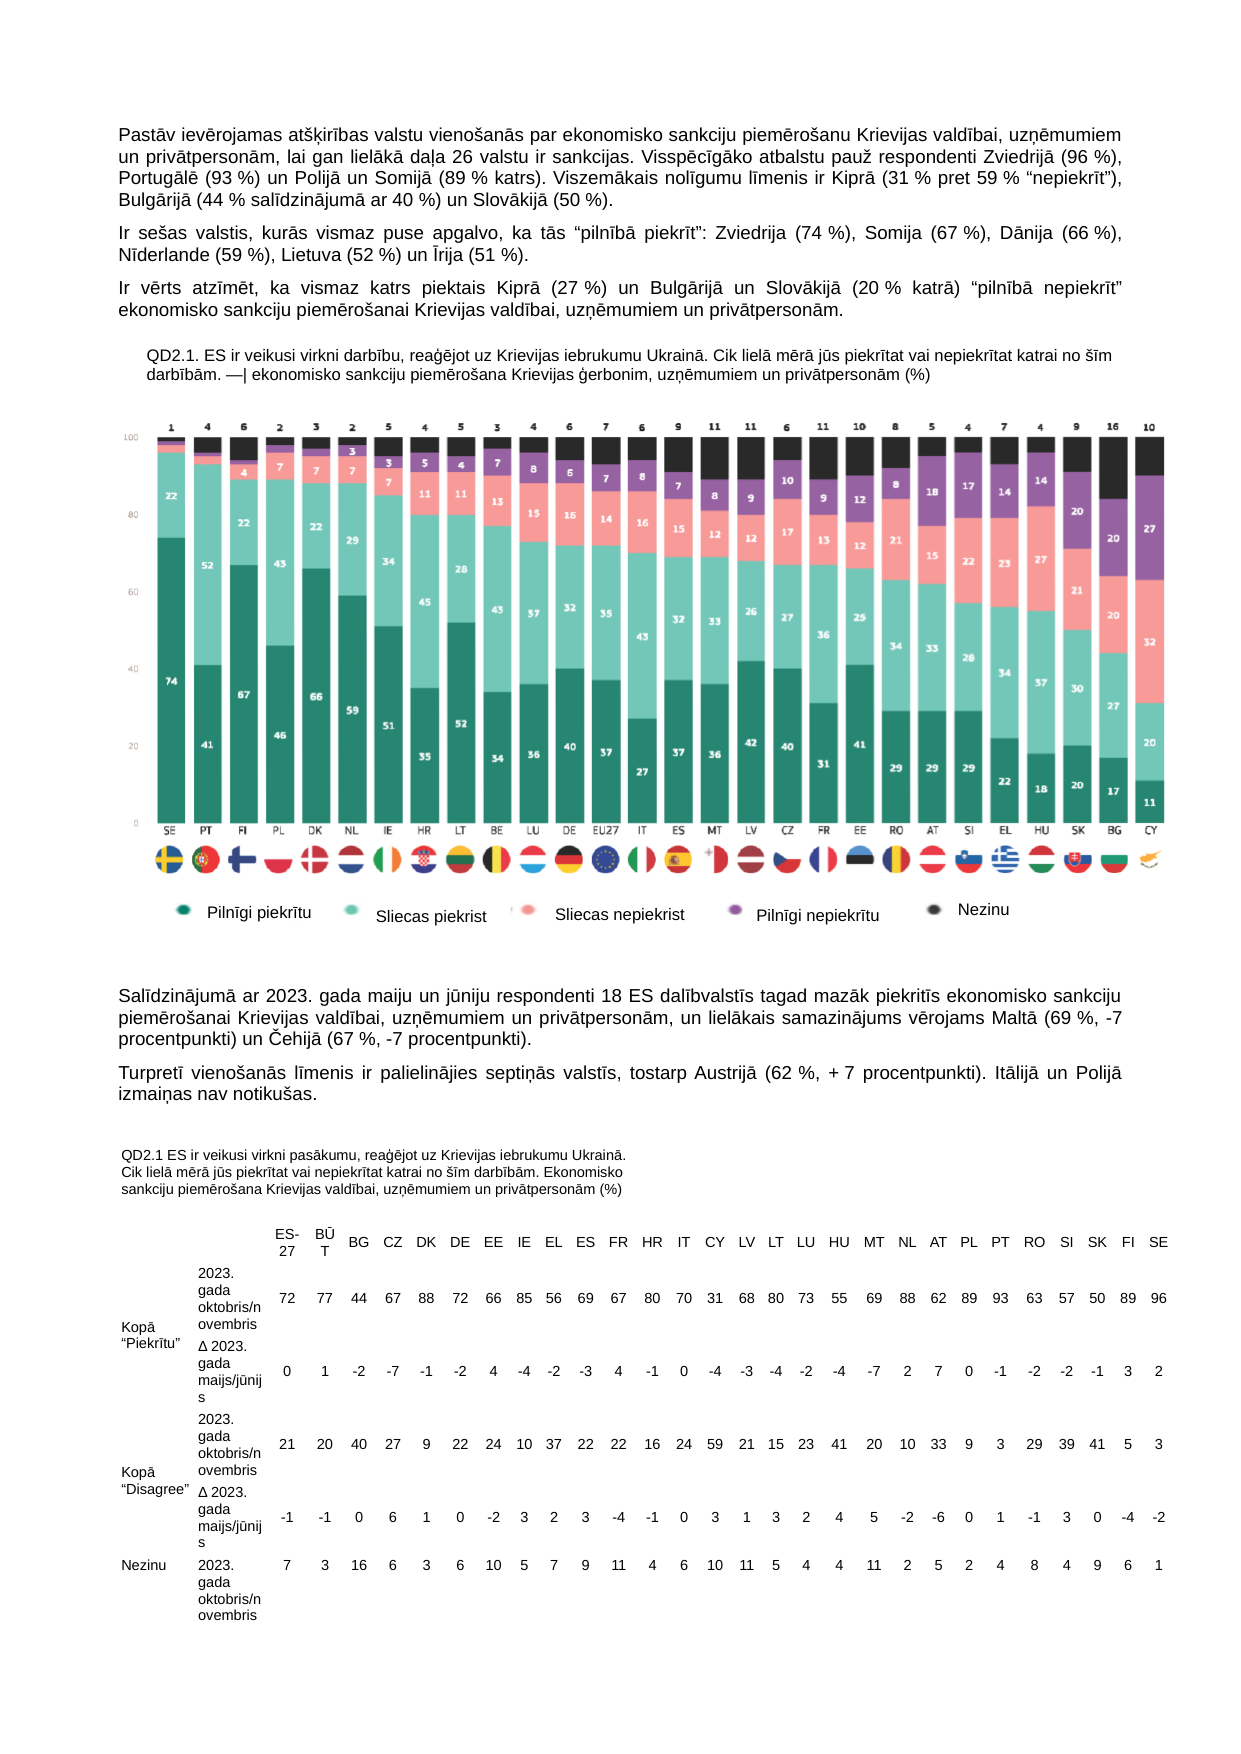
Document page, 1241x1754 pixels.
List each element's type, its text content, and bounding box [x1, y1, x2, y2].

table_cell 1 [409, 1481, 443, 1554]
table_cell -2 [790, 1335, 822, 1408]
table_cell 0 [954, 1335, 984, 1408]
table_cell 5 [761, 1554, 790, 1627]
table_cell 6 [443, 1554, 477, 1627]
table_header [1016, 1144, 1052, 1200]
table_cell -2 [477, 1481, 510, 1554]
table_cell 3 [1142, 1408, 1175, 1481]
table_cell 59 [698, 1408, 732, 1481]
table_cell HU [822, 1223, 856, 1262]
table_cell 3 [569, 1481, 602, 1554]
picture [118, 419, 1174, 879]
table_cell -1 [1081, 1335, 1114, 1408]
table_cell 56 [538, 1262, 569, 1335]
table_cell [732, 1200, 761, 1223]
table_cell 9 [409, 1408, 443, 1481]
table_cell -1 [409, 1335, 443, 1408]
table_cell SK [1081, 1223, 1114, 1262]
table_cell LT [761, 1223, 790, 1262]
table_cell 3 [698, 1481, 732, 1554]
table_header [1114, 1144, 1142, 1200]
table_cell 2 [892, 1554, 923, 1627]
table_cell 3 [1114, 1335, 1142, 1408]
table_cell 1 [732, 1481, 761, 1554]
table_cell EL [538, 1223, 569, 1262]
text Ir vērts atzīmēt, ka vismaz katrs piektais Kiprā (27 %) un Bulgārijā un Slovākijā (20 % katrā) “pilnībā nepiekrīt” ekonomisko sankciju piemērošanai Krievijas valdībai, uzņēmumiem un privātpersonām. [118, 277, 1122, 320]
table_cell [195, 1223, 266, 1262]
table_cell ES [569, 1223, 602, 1262]
picture [161, 891, 949, 929]
table_cell 4 [477, 1335, 510, 1408]
table_cell -4 [761, 1335, 790, 1408]
table_cell 3 [761, 1481, 790, 1554]
table_header [984, 1144, 1016, 1200]
table_cell 40 [341, 1408, 376, 1481]
table_cell [954, 1200, 984, 1223]
table_header [732, 1144, 761, 1200]
text Salīdzinājumā ar 2023. gada maiju un jūniju respondenti 18 ES dalībvalstīs tagad mazāk piekritīs ekonomisko sankciju piemērošanai Krievijas valdībai, uzņēmumiem un privātpersonām, un lielākais samazinājums vērojams Maltā (69 %, -7 procentpunkti) un Čehijā (67 %, -7 procentpunkti). [118, 985, 1122, 1050]
table_header [822, 1144, 856, 1200]
table_cell 7 [538, 1554, 569, 1627]
table_cell 9 [954, 1408, 984, 1481]
table_cell 4 [790, 1554, 822, 1627]
table_cell -2 [1016, 1335, 1052, 1408]
table_cell 4 [1053, 1554, 1081, 1627]
table_cell 10 [477, 1554, 510, 1627]
table_cell 5 [923, 1554, 954, 1627]
table_cell PT [984, 1223, 1016, 1262]
table_cell PL [954, 1223, 984, 1262]
table_cell 21 [732, 1408, 761, 1481]
table_cell 5 [1114, 1408, 1142, 1481]
table_header [790, 1144, 822, 1200]
table_cell [790, 1200, 822, 1223]
table_cell 80 [635, 1262, 669, 1335]
table_cell [1053, 1200, 1081, 1223]
table_cell 73 [790, 1262, 822, 1335]
table_cell 6 [376, 1554, 409, 1627]
table_cell 44 [341, 1262, 376, 1335]
table_cell 0 [954, 1481, 984, 1554]
table_cell 2023. gada oktobris/novembris [195, 1554, 266, 1627]
table_cell 10 [510, 1408, 538, 1481]
table_header [892, 1144, 923, 1200]
table_cell -7 [856, 1335, 892, 1408]
table_cell EE [477, 1223, 510, 1262]
table_cell -6 [923, 1481, 954, 1554]
table_cell 96 [1142, 1262, 1175, 1335]
table_cell 72 [266, 1262, 308, 1335]
table_cell 15 [761, 1408, 790, 1481]
table_cell 80 [761, 1262, 790, 1335]
table_cell 29 [1016, 1408, 1052, 1481]
table_cell Kopā “Piekrītu” [118, 1262, 195, 1408]
table_cell CY [698, 1223, 732, 1262]
table_cell DE [443, 1223, 477, 1262]
table_cell [409, 1200, 443, 1223]
table_cell 70 [670, 1262, 698, 1335]
table_cell 0 [670, 1481, 698, 1554]
table_cell [477, 1200, 510, 1223]
table_cell [341, 1200, 376, 1223]
table_cell -3 [732, 1335, 761, 1408]
table_cell 37 [538, 1408, 569, 1481]
table_cell [308, 1200, 341, 1223]
table_cell ES-27 [266, 1223, 308, 1262]
table_cell 69 [856, 1262, 892, 1335]
table_cell 6 [376, 1481, 409, 1554]
table_cell 69 [569, 1262, 602, 1335]
table_header [635, 1144, 669, 1200]
table_cell -1 [635, 1335, 669, 1408]
table_cell [443, 1200, 477, 1223]
table_cell 3 [984, 1408, 1016, 1481]
table_cell DK [409, 1223, 443, 1262]
table_cell 3 [510, 1481, 538, 1554]
text Pastāv ievērojamas atšķirības valstu vienošanās par ekonomisko sankciju piemērošanu Krievijas valdībai, uzņēmumiem un privātpersonām, lai gan lielākā daļa 26 valstu ir sankcijas. Visspēcīgāko atbalstu pauž respondenti Zviedrijā (96 %), Portugālē (93 %) un Polijā un Somijā (89 % katrs). Viszemākais nolīgumu līmenis ir Kiprā (31 % pret 59 % “nepiekrīt”), Bulgārijā (44 % salīdzinājumā ar 40 %) un Slovākijā (50 %). [118, 124, 1122, 210]
table_cell 27 [376, 1408, 409, 1481]
text Ir sešas valstis, kurās vismaz puse apgalvo, ka tās “pilnībā piekrīt”: Zviedrija (74 %), Somija (67 %), Dānija (66 %), Nīderlande (59 %), Lietuva (52 %) un Īrija (51 %). [118, 222, 1122, 265]
table_cell 11 [732, 1554, 761, 1627]
table_cell -3 [569, 1335, 602, 1408]
table_header [761, 1144, 790, 1200]
table_cell [892, 1200, 923, 1223]
table_cell [984, 1200, 1016, 1223]
table_cell -7 [376, 1335, 409, 1408]
table_cell SI [1053, 1223, 1081, 1262]
table_cell -2 [892, 1481, 923, 1554]
table_cell 89 [1114, 1262, 1142, 1335]
table_cell IE [510, 1223, 538, 1262]
table_cell 24 [477, 1408, 510, 1481]
table_cell 2023. gada oktobris/novembris [195, 1408, 266, 1481]
table_cell BG [341, 1223, 376, 1262]
table_cell 93 [984, 1262, 1016, 1335]
table_cell 85 [510, 1262, 538, 1335]
table_cell [376, 1200, 409, 1223]
table_cell Nezinu [118, 1554, 195, 1627]
table_cell [856, 1200, 892, 1223]
table_cell 39 [1053, 1408, 1081, 1481]
table_cell 5 [856, 1481, 892, 1554]
table_cell -2 [1053, 1335, 1081, 1408]
table_cell 7 [923, 1335, 954, 1408]
table_cell 6 [1114, 1554, 1142, 1627]
table_cell 57 [1053, 1262, 1081, 1335]
table_cell HR [635, 1223, 669, 1262]
table_cell 63 [1016, 1262, 1052, 1335]
table_header [698, 1144, 732, 1200]
table_header [1053, 1144, 1081, 1200]
table_cell 11 [856, 1554, 892, 1627]
table_cell LV [732, 1223, 761, 1262]
table_cell 3 [409, 1554, 443, 1627]
table_cell 66 [477, 1262, 510, 1335]
table_cell BŪT [308, 1223, 341, 1262]
table_cell 2 [892, 1335, 923, 1408]
table_header QD2.1 ES ir veikusi virkni pasākumu, reaģējot uz Krievijas iebrukumu Ukrainā. Cik lielā mērā jūs piekrītat vai nepiekrītat katrai no šīm darbībām. Ekonomisko sankciju piemērošana Krievijas valdībai, uzņēmumiem un privātpersonām (%) [118, 1144, 635, 1200]
table_cell -1 [984, 1335, 1016, 1408]
table_cell 24 [670, 1408, 698, 1481]
table_cell 2 [954, 1554, 984, 1627]
table_cell -4 [698, 1335, 732, 1408]
table_cell 31 [698, 1262, 732, 1335]
table_cell [822, 1200, 856, 1223]
table_cell [670, 1200, 698, 1223]
table_cell 4 [822, 1481, 856, 1554]
table_cell 0 [341, 1481, 376, 1554]
table_cell [569, 1200, 602, 1223]
table_cell 20 [308, 1408, 341, 1481]
table_cell [602, 1200, 635, 1223]
table_cell 0 [266, 1335, 308, 1408]
table_cell 88 [409, 1262, 443, 1335]
table_header [856, 1144, 892, 1200]
table_cell [1114, 1200, 1142, 1223]
table_cell 5 [510, 1554, 538, 1627]
table_header [923, 1144, 954, 1200]
table_header [1081, 1144, 1114, 1200]
table_cell 67 [376, 1262, 409, 1335]
table_cell NL [892, 1223, 923, 1262]
table_cell 1 [308, 1335, 341, 1408]
table_cell MT [856, 1223, 892, 1262]
table_header [954, 1144, 984, 1200]
table_cell 4 [602, 1335, 635, 1408]
table_cell -1 [308, 1481, 341, 1554]
table_cell [538, 1200, 569, 1223]
table_cell Kopā “Disagree” [118, 1408, 195, 1554]
text Turpretī vienošanās līmenis ir palielinājies septiņās valstīs, tostarp Austrijā (62 %, + 7 procentpunkti). Itālijā un Polijā izmaiņas nav notikušas. [118, 1062, 1122, 1105]
table_cell 68 [732, 1262, 761, 1335]
table_cell 16 [341, 1554, 376, 1627]
table_cell -4 [822, 1335, 856, 1408]
table_cell 3 [308, 1554, 341, 1627]
table_cell 2 [790, 1481, 822, 1554]
table_cell 4 [822, 1554, 856, 1627]
table_cell FI [1114, 1223, 1142, 1262]
table_cell 67 [602, 1262, 635, 1335]
table_cell 9 [1081, 1554, 1114, 1627]
table_cell -4 [510, 1335, 538, 1408]
table_cell 0 [1081, 1481, 1114, 1554]
table_cell LU [790, 1223, 822, 1262]
table_cell 4 [984, 1554, 1016, 1627]
table_cell 10 [698, 1554, 732, 1627]
table_cell Δ 2023. gada maijs/jūnijs [195, 1335, 266, 1408]
table_cell 0 [443, 1481, 477, 1554]
table_cell AT [923, 1223, 954, 1262]
table_cell 4 [635, 1554, 669, 1627]
table_cell 0 [670, 1335, 698, 1408]
table_cell 41 [822, 1408, 856, 1481]
table_cell [1016, 1200, 1052, 1223]
table_cell 6 [670, 1554, 698, 1627]
table_cell [510, 1200, 538, 1223]
table_cell -4 [1114, 1481, 1142, 1554]
table_cell 7 [266, 1554, 308, 1627]
table_cell [266, 1200, 308, 1223]
table_cell 11 [602, 1554, 635, 1627]
table_cell -2 [1142, 1481, 1175, 1554]
table_cell [635, 1200, 669, 1223]
table_cell SE [1142, 1223, 1175, 1262]
table_cell 50 [1081, 1262, 1114, 1335]
table_cell 33 [923, 1408, 954, 1481]
table_cell [698, 1200, 732, 1223]
table_cell -1 [266, 1481, 308, 1554]
table_cell [1081, 1200, 1114, 1223]
table_cell 10 [892, 1408, 923, 1481]
table_cell 22 [602, 1408, 635, 1481]
table_cell IT [670, 1223, 698, 1262]
table_cell 55 [822, 1262, 856, 1335]
table_cell 1 [1142, 1554, 1175, 1627]
table_cell [761, 1200, 790, 1223]
table_cell [118, 1223, 195, 1262]
table_cell 22 [443, 1408, 477, 1481]
table_cell 16 [635, 1408, 669, 1481]
table_cell [1142, 1200, 1175, 1223]
table_cell -1 [1016, 1481, 1052, 1554]
table_cell [195, 1200, 266, 1223]
table_cell FR [602, 1223, 635, 1262]
table_cell 72 [443, 1262, 477, 1335]
table_header [1142, 1144, 1175, 1200]
table_cell -2 [341, 1335, 376, 1408]
table_cell [118, 1200, 195, 1223]
table_cell 20 [856, 1408, 892, 1481]
table_cell 89 [954, 1262, 984, 1335]
table_cell 41 [1081, 1408, 1114, 1481]
table_cell -2 [538, 1335, 569, 1408]
table_cell 9 [569, 1554, 602, 1627]
table_cell RO [1016, 1223, 1052, 1262]
table_cell Δ 2023. gada maijs/jūnijs [195, 1481, 266, 1554]
table_cell -4 [602, 1481, 635, 1554]
table_cell 88 [892, 1262, 923, 1335]
table_cell 77 [308, 1262, 341, 1335]
table_cell 8 [1016, 1554, 1052, 1627]
table_cell 2 [1142, 1335, 1175, 1408]
table_cell CZ [376, 1223, 409, 1262]
table_cell 22 [569, 1408, 602, 1481]
table_cell 2023. gada oktobris/novembris [195, 1262, 266, 1335]
table_header [670, 1144, 698, 1200]
table_cell 1 [984, 1481, 1016, 1554]
table_cell 21 [266, 1408, 308, 1481]
table_cell [923, 1200, 954, 1223]
table_cell 23 [790, 1408, 822, 1481]
table_cell -2 [443, 1335, 477, 1408]
table_cell -1 [635, 1481, 669, 1554]
table_cell 62 [923, 1262, 954, 1335]
table_cell 2 [538, 1481, 569, 1554]
table_cell 3 [1053, 1481, 1081, 1554]
